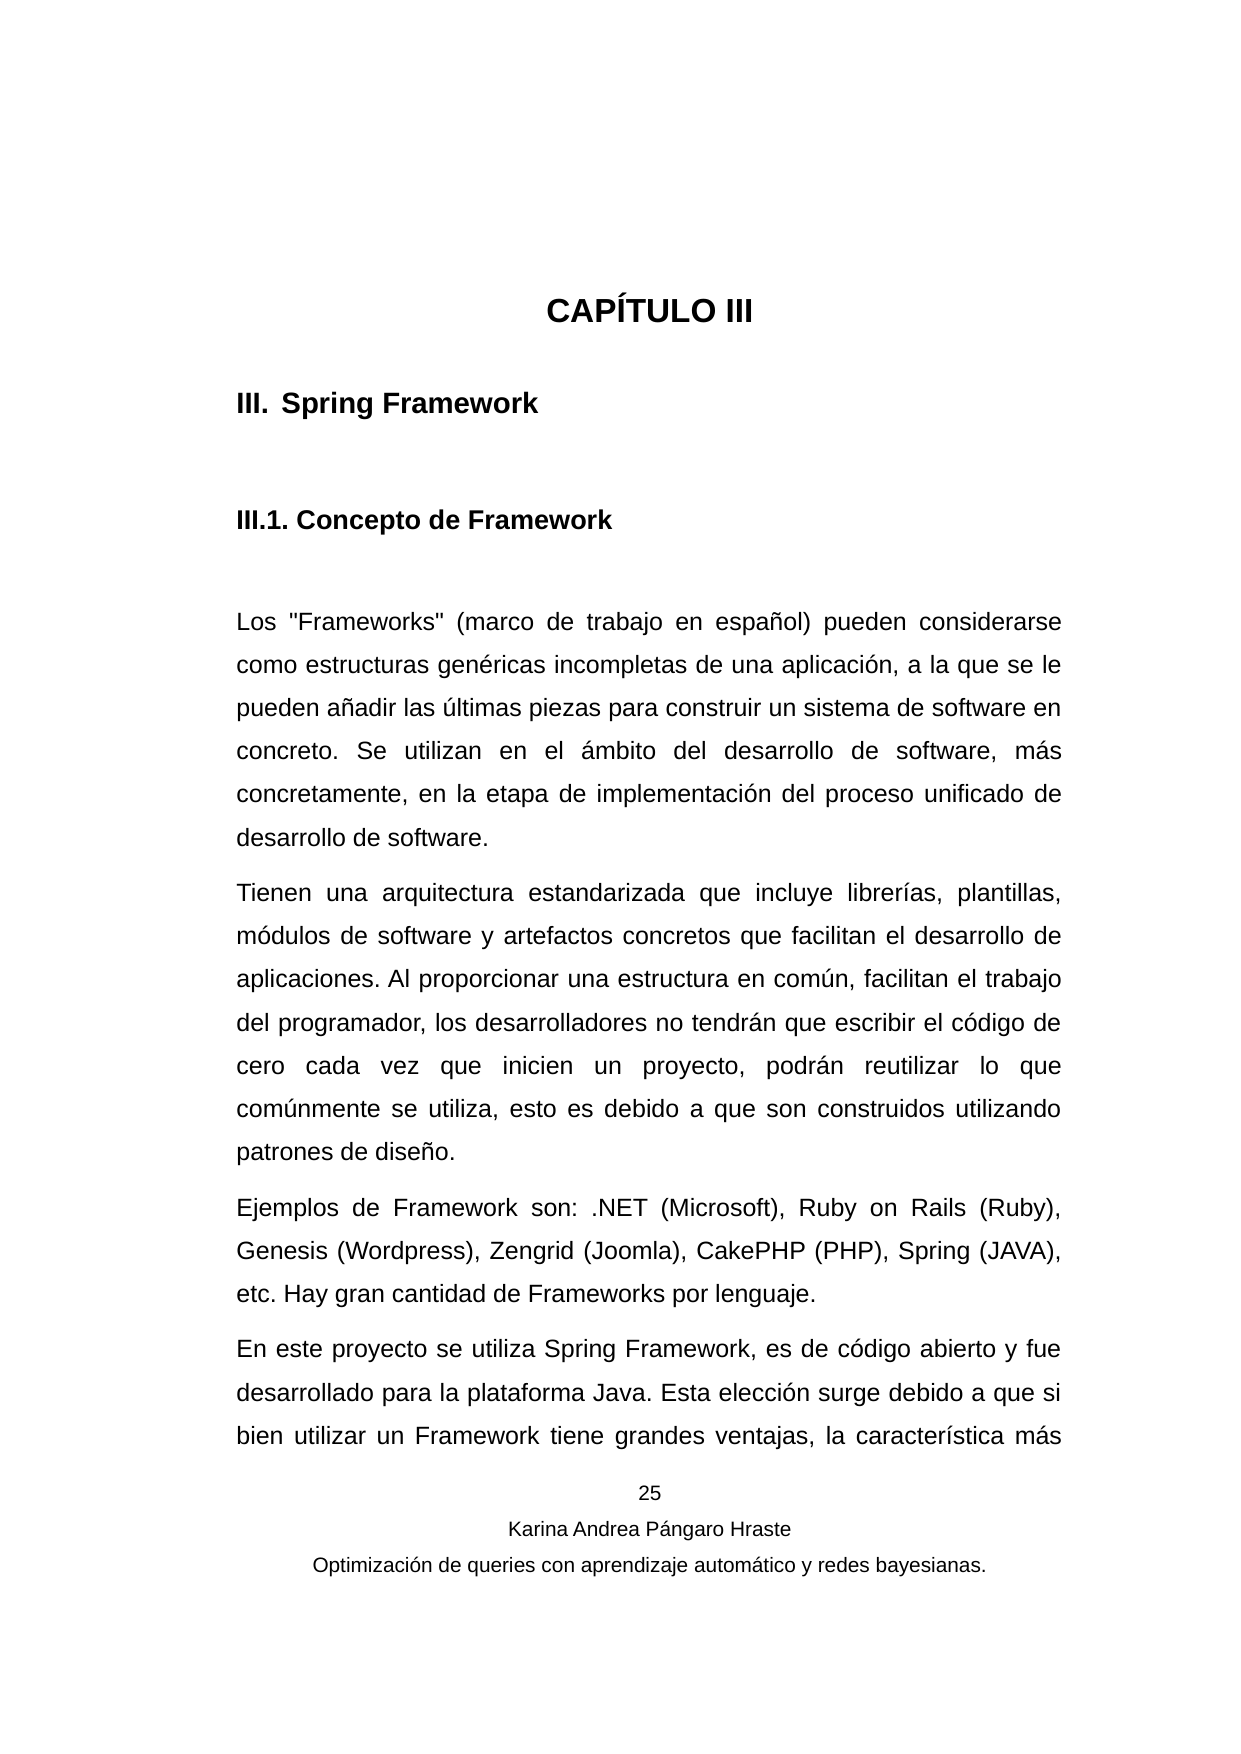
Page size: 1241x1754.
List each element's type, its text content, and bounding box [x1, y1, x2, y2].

subtitle CAPÍTULO III [236, 291, 1063, 329]
subtitle Concepto de Framework [236, 504, 1063, 536]
text Tienen una arquitectura estandarizada que incluye librerías, plantillas, módulos de software y artefactos concretos que facilitan el desarrollo de aplicaciones. Al proporcionar una estructura en común, facilitan el trabajo del programador, los desarrolladores no tendrán que escribir el código de cero cada vez que inicien un proyecto, podrán reutilizar lo que comúnmente se utiliza, esto es debido a que son construidos utilizando patrones de diseño. [236, 878, 1063, 1166]
text Ejemplos de Framework son: .NET (Microsoft), Ruby on Rails (Ruby), Genesis (Wordpress), Zengrid (Joomla), CakePHP (PHP), Spring (JAVA), etc. Hay gran cantidad de Frameworks por lenguaje. [236, 1192, 1063, 1307]
text Los "Frameworks" (marco de trabajo en español) pueden considerarse como estructuras genéricas incompletas de una aplicación, a la que se le pueden añadir las últimas piezas para construir un sistema de software en concreto. Se utilizan en el ámbito del desarrollo de software, más concretamente, en la etapa de implementación del proceso unificado de desarrollo de software. [236, 607, 1063, 851]
text En este proyecto se utiliza Spring Framework, es de código abierto y fue desarrollado para la plataforma Java. Esta elección surge debido a que si bien utilizar un Framework tiene grandes ventajas, la característica más [236, 1334, 1063, 1449]
subtitle Spring Framework [236, 386, 1063, 419]
